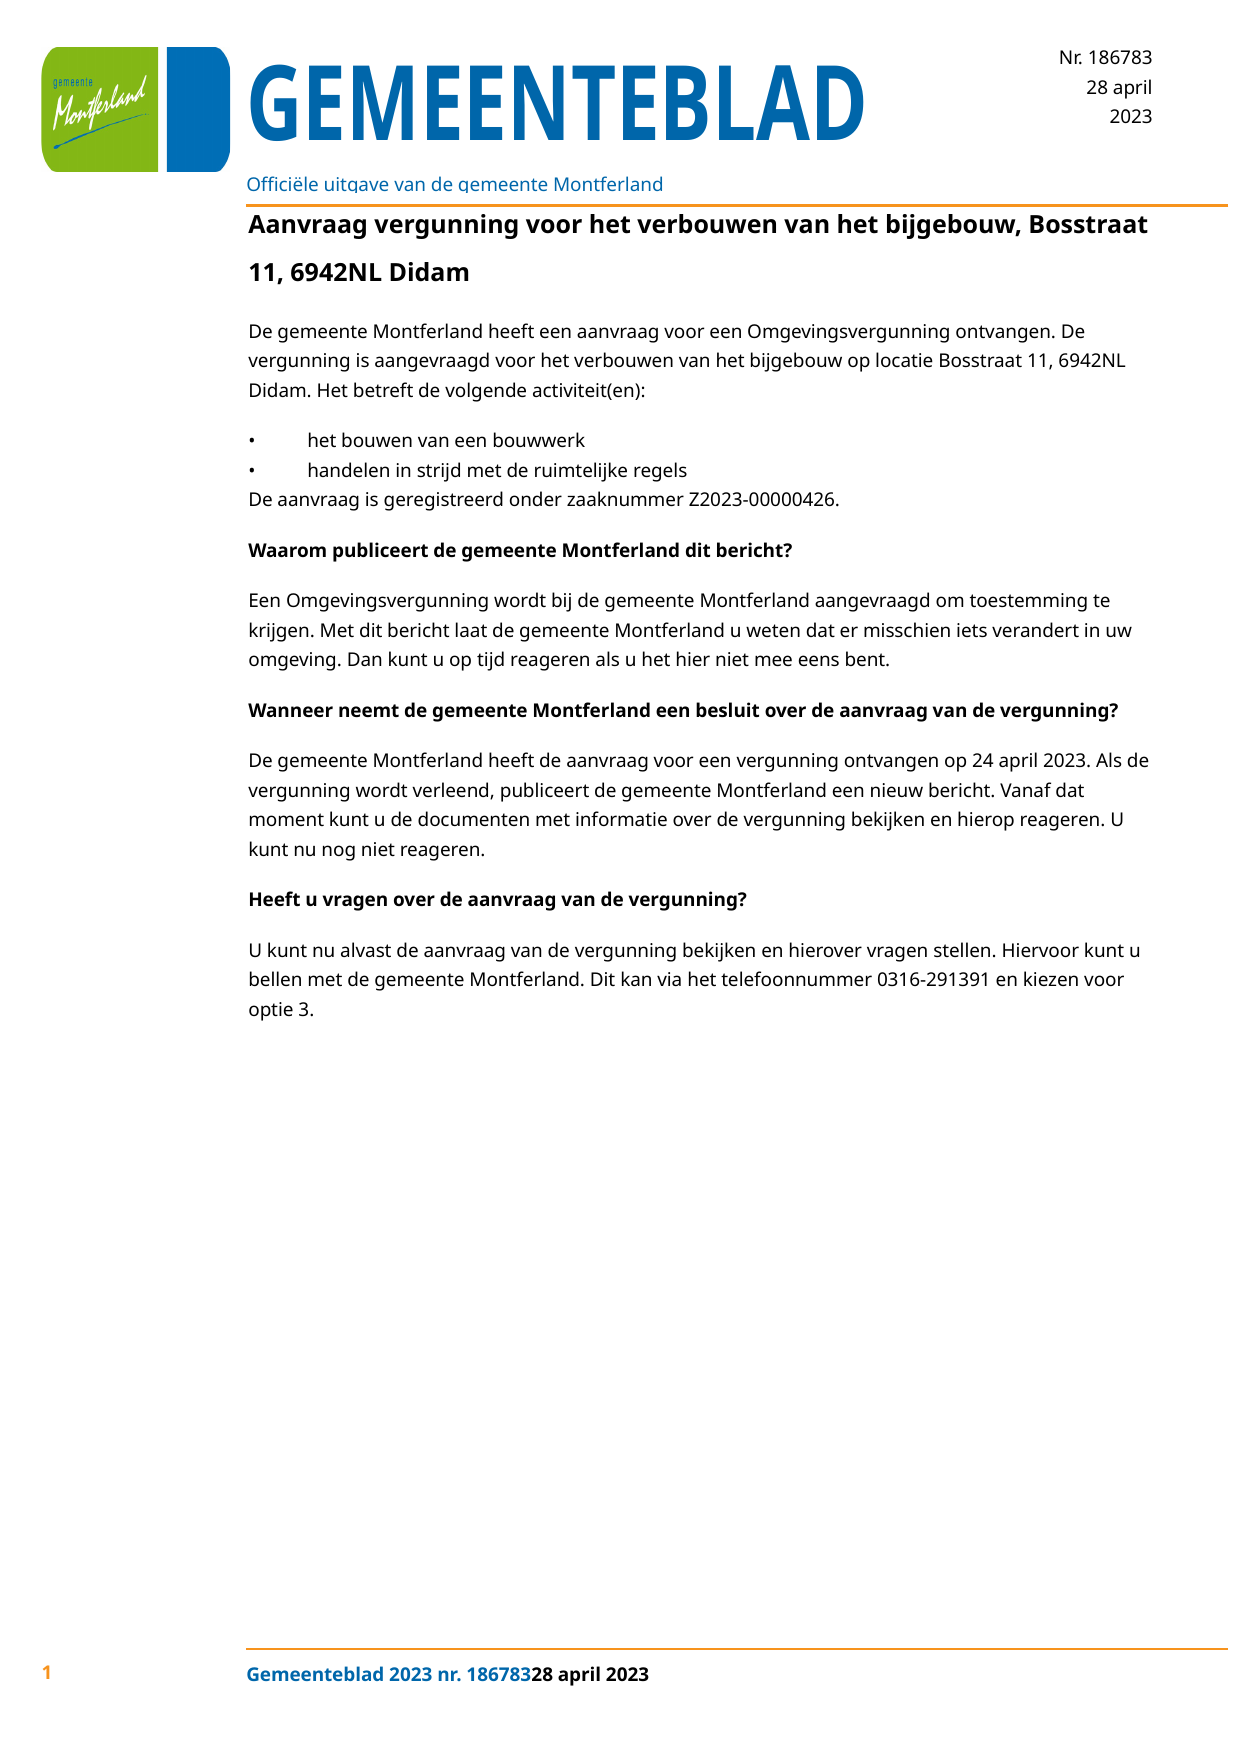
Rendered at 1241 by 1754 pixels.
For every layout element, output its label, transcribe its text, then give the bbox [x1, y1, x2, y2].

text Heeft u vragen over de aanvraag van de vergunning? [248, 887, 1152, 912]
text Aanvraag vergunning voor het verbouwen van het bijgebouw, Bosstraat 11, 6942NL Didam [248, 207, 1152, 288]
text De gemeente Montferland heeft de aanvraag voor een vergunning ontvangen op 24 april 2023. Als de vergunning wordt verleend, publiceert de gemeente Montferland een nieuw bericht. Vanaf dat moment kunt u de documenten met informatie over de vergunning bekijken en hierop reageren. U kunt nu nog niet reageren. [248, 747, 1152, 862]
text Waarom publiceert de gemeente Montferland dit bericht? [248, 537, 1152, 563]
text De aanvraag is geregistreerd onder zaaknummer Z2023-00000426. [248, 487, 1152, 512]
text De gemeente Montferland heeft een aanvraag voor een Omgevingsvergunning ontvangen. De vergunning is aangevraagd voor het verbouwen van het bijgebouw op locatie Bosstraat 11, 6942NL Didam. Het betreft de volgende activiteit(en): [248, 318, 1152, 403]
text U kunt nu alvast de aanvraag van de vergunning bekijken en hierover vragen stellen. Hiervoor kunt u bellen met de gemeente Montferland. Dit kan via het telefoonnummer 0316-291391 en kiezen voor optie 3. [248, 937, 1152, 1022]
text Een Omgevingsvergunning wordt bij de gemeente Montferland aangevraagd om toestemming te krijgen. Met dit bericht laat de gemeente Montferland u weten dat er misschien iets verandert in uw omgeving. Dan kunt u op tijd reageren als u het hier niet mee eens bent. [248, 587, 1152, 672]
list het bouwen van een bouwwerk [248, 427, 1152, 453]
picture [41, 47, 231, 172]
list handelen in strijd met de ruimtelijke regels [248, 457, 1152, 483]
text Wanneer neemt de gemeente Montferland een besluit over de aanvraag van de vergunning? [248, 697, 1152, 723]
